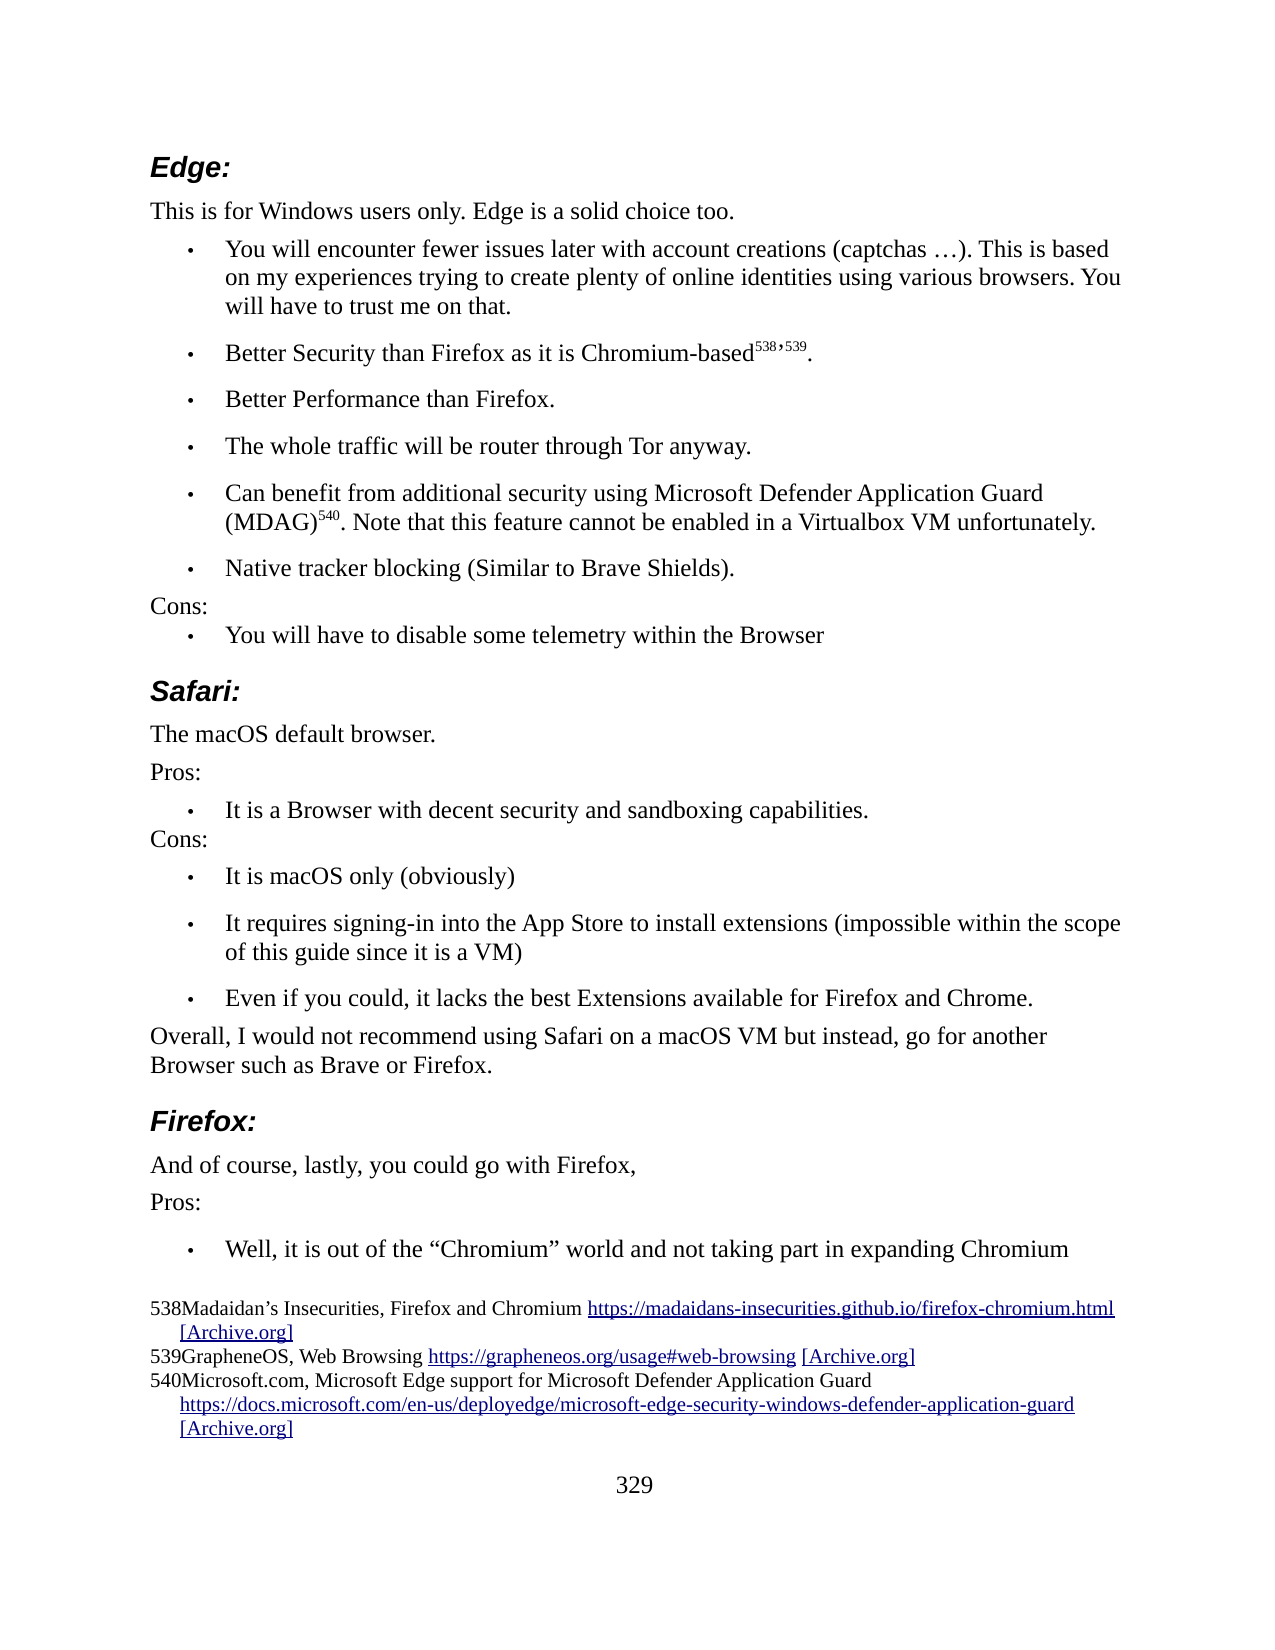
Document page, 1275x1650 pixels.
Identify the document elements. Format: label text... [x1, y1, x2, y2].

list Better Security than Firefox as it is Chromium-based’. [187, 338, 1125, 367]
list The whole traffic will be router through Tor anyway. [187, 431, 1125, 460]
list Can benefit from additional security using Microsoft Defender Application Guard (MDAG). Note that this feature cannot be enabled in a Virtualbox VM unfortunately. [187, 478, 1125, 535]
text Overall, I would not recommend using Safari on a macOS VM but instead, go for another Browser such as Brave or Firefox. [150, 1021, 1125, 1079]
list Better Performance than Firefox. [187, 384, 1125, 413]
text Pros: [150, 1187, 1125, 1216]
subtitle Edge: [150, 150, 1125, 183]
subtitle Firefox: [150, 1104, 1125, 1137]
subtitle Safari: [150, 673, 1125, 707]
list You will have to disable some telemetry within the Browser [187, 620, 1125, 648]
list It requires signing-in into the App Store to install extensions (impossible within the scope of this guide since it is a VM) [187, 908, 1125, 966]
list Well, it is out of the “Chromium” world and not taking part in expanding Chromium [187, 1234, 1125, 1263]
list Madaidan’s Insecurities, Firefox and Chromium https://madaidans-insecurities.github.io/firefox-chromium.html [Archive.org] [150, 1296, 1125, 1344]
list Microsoft.com, Microsoft Edge support for Microsoft Defender Application Guard https://docs.microsoft.com/en-us/deployedge/microsoft-edge-security-windows-defender-application-guard [Archive.org] [150, 1368, 1125, 1440]
list Even if you could, it lacks the best Extensions available for Firefox and Chrome. [187, 983, 1125, 1012]
list Native tracker blocking (Similar to Brave Shields). [187, 553, 1125, 582]
text The macOS default browser. [150, 719, 1125, 748]
text Cons: [150, 824, 1125, 852]
text This is for Windows users only. Edge is a solid choice too. [150, 196, 1125, 225]
list It is macOS only (obviously) [187, 861, 1125, 890]
text Cons: [150, 591, 1125, 620]
text And of course, lastly, you could go with Firefox, [150, 1150, 1125, 1178]
list GrapheneOS, Web Browsing https://grapheneos.org/usage#web-browsing [Archive.org] [150, 1344, 1125, 1368]
text Pros: [150, 757, 1125, 786]
list It is a Browser with decent security and sandboxing capabilities. [187, 795, 1125, 824]
list You will encounter fewer issues later with account creations (captchas …). This is based on my experiences trying to create plenty of online identities using various browsers. You will have to trust me on that. [187, 234, 1125, 320]
